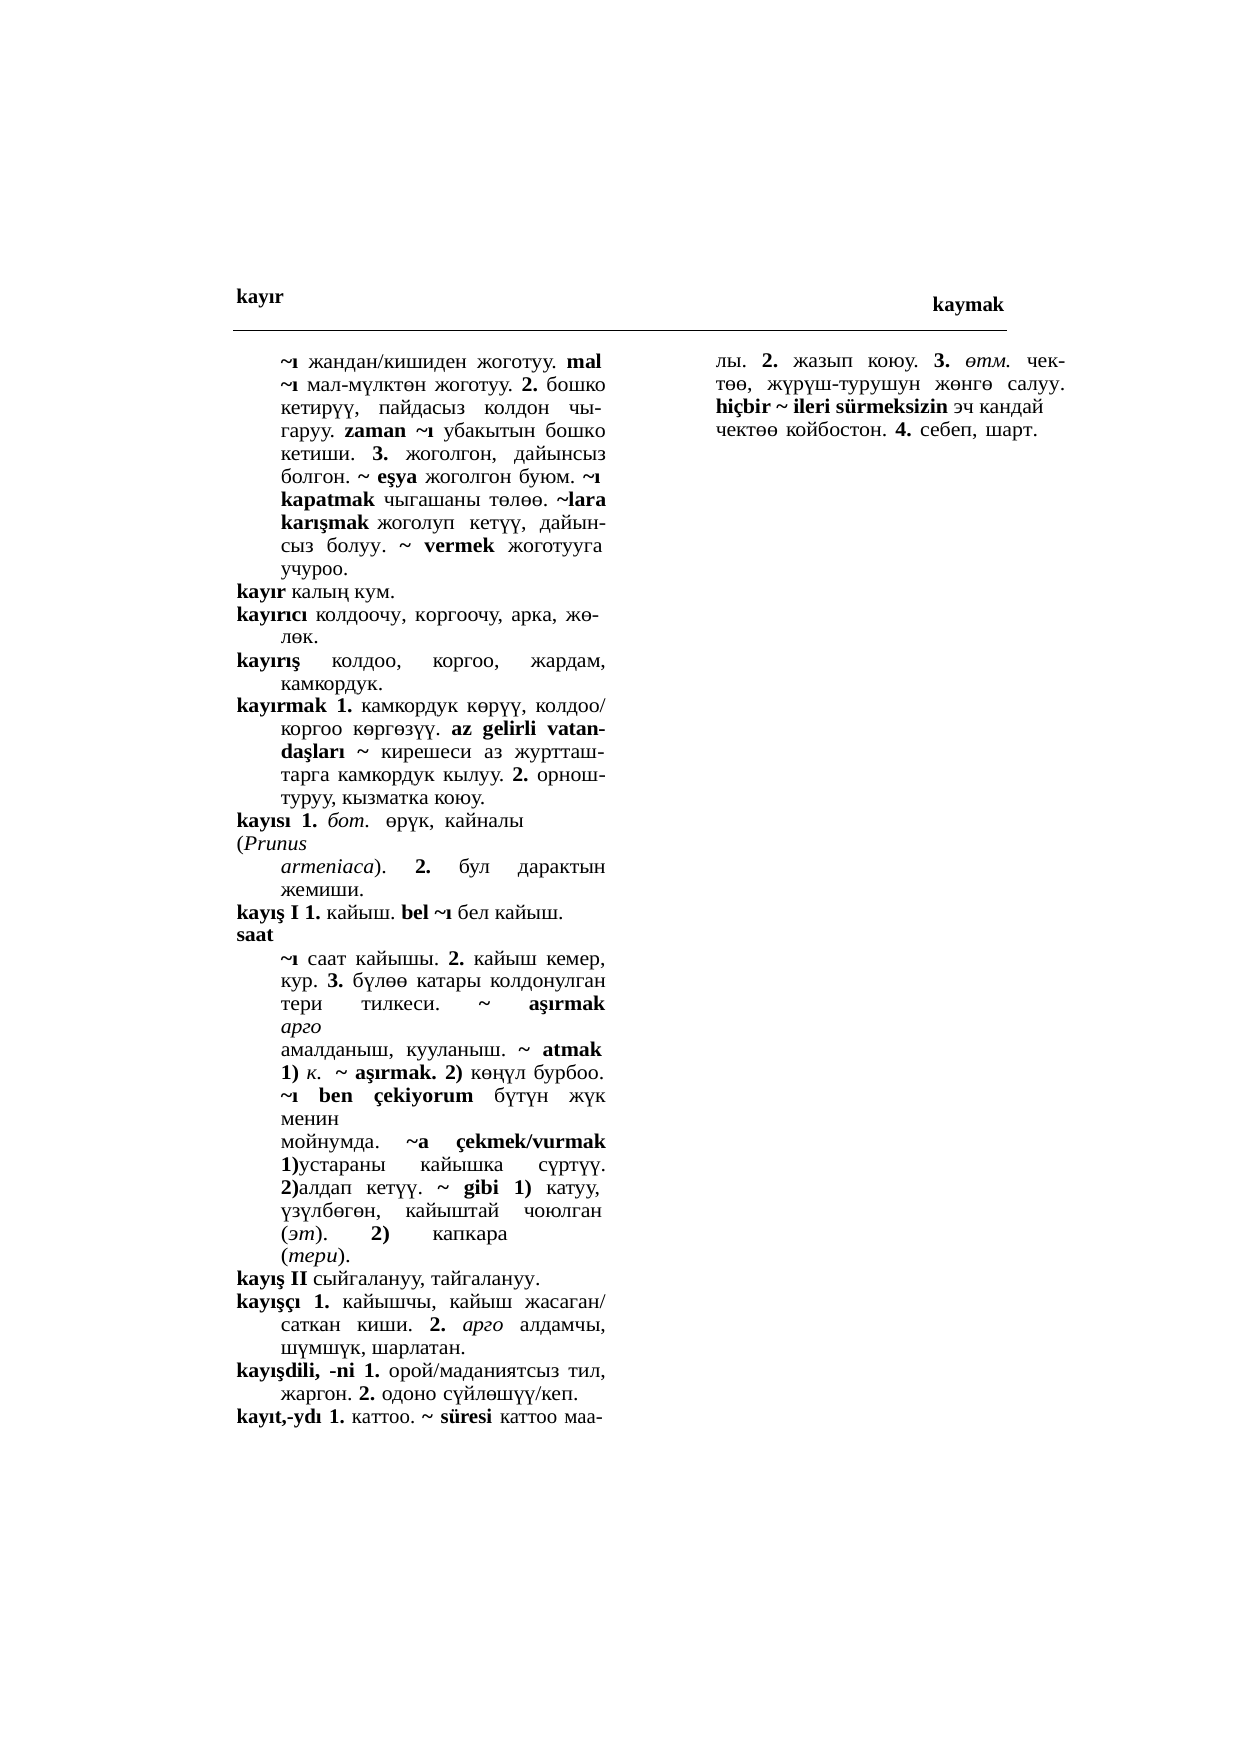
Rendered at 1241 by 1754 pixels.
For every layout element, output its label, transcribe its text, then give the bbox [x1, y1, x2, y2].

text armeniaca). 2. бул дарактын жемиши. [281, 855, 606, 901]
text kayışçı 1. кайышчы, кайыш жасаган/ саткан киши. 2. арго алдамчы, шүмшүк, шарлатан. [236, 1291, 606, 1359]
text амалданыш, кууланыш. ~ atmak [281, 1038, 606, 1061]
text чектөө койбостон. 4. себеп, шарт. [716, 418, 1065, 441]
text kaymak [932, 292, 1065, 316]
text ~ı мал-мүлктөн жоготуу. 2. бошко кетирүү, пайдасыз колдон чы- [281, 373, 606, 419]
text учуроо. [281, 557, 352, 580]
text ~ı ben çekiyorum бүтүн жүк менин [281, 1084, 606, 1130]
text kayırış колдоо, коргоо, жардам, камкордук. [236, 649, 606, 694]
text kayış II сыйгалануу, тайгалануу. [236, 1267, 606, 1290]
text kayısı 1. бот. өрүк, кайналы (Prunus [236, 809, 606, 855]
text гаруу. zaman ~ı убакытын бошко кетиши. 3. жоголгон, дайынсыз болгон. ~ eşya жоголгон буюм. ~ı [281, 419, 606, 488]
text kayır [236, 284, 284, 308]
text kapatmak чыгашаны төлөө. ~lara karışmak жоголуп кетүү, дайын- сыз болуу. ~ vermek жоготууга [281, 488, 606, 557]
text ~ı саат кайышы. 2. кайыш кемер, кур. 3. бүлөө катары колдонулган тери тилкеси. ~ aşırmak арго [281, 947, 606, 1038]
text 1) к. ~ aşırmak. 2) көңүл бурбоо. [281, 1061, 606, 1084]
text ~ı жандан/кишиден жоготуу. mal [281, 349, 606, 373]
text мойнумда. ~a çekmek/vurmak 1)устараны кайышка сүртүү. 2)алдап кетүү. ~ gibi 1) катуу, [281, 1130, 606, 1199]
text kayışdili, -ni 1. орой/маданиятсыз тил, жаргон. 2. одоно сүйлөшүү/кеп. [236, 1359, 606, 1405]
text kayır калың кум. [236, 580, 606, 603]
text тарга камкордук кылуу. 2. орнош- туруу, кызматка коюу. [281, 763, 606, 809]
text лөк. [281, 626, 319, 649]
text (эт). 2) капкара (тери). [281, 1222, 508, 1267]
text kayıt,-ydı 1. каттоо. ~ süresi каттоо маа- [236, 1405, 606, 1428]
text kayış I 1. кайыш. bel ~ı бел кайыш. saat [236, 901, 606, 946]
text kayırmak 1. камкордук көрүү, колдоо/ коргоо көргөзүү. az gelirli vatan- daşları ~ кирешеси аз журтташ- [236, 694, 606, 763]
text үзүлбөгөн, кайыштай чоюлган [281, 1199, 606, 1222]
text лы. 2. жазып коюу. 3. өтм. чек- төө, жүрүш-турушун жөнгө салуу. hiçbir ~ ileri sürmeksizin эч кандай [716, 349, 1065, 418]
text kayırıcı колдоочу, коргоочу, арка, жө- [236, 603, 606, 626]
